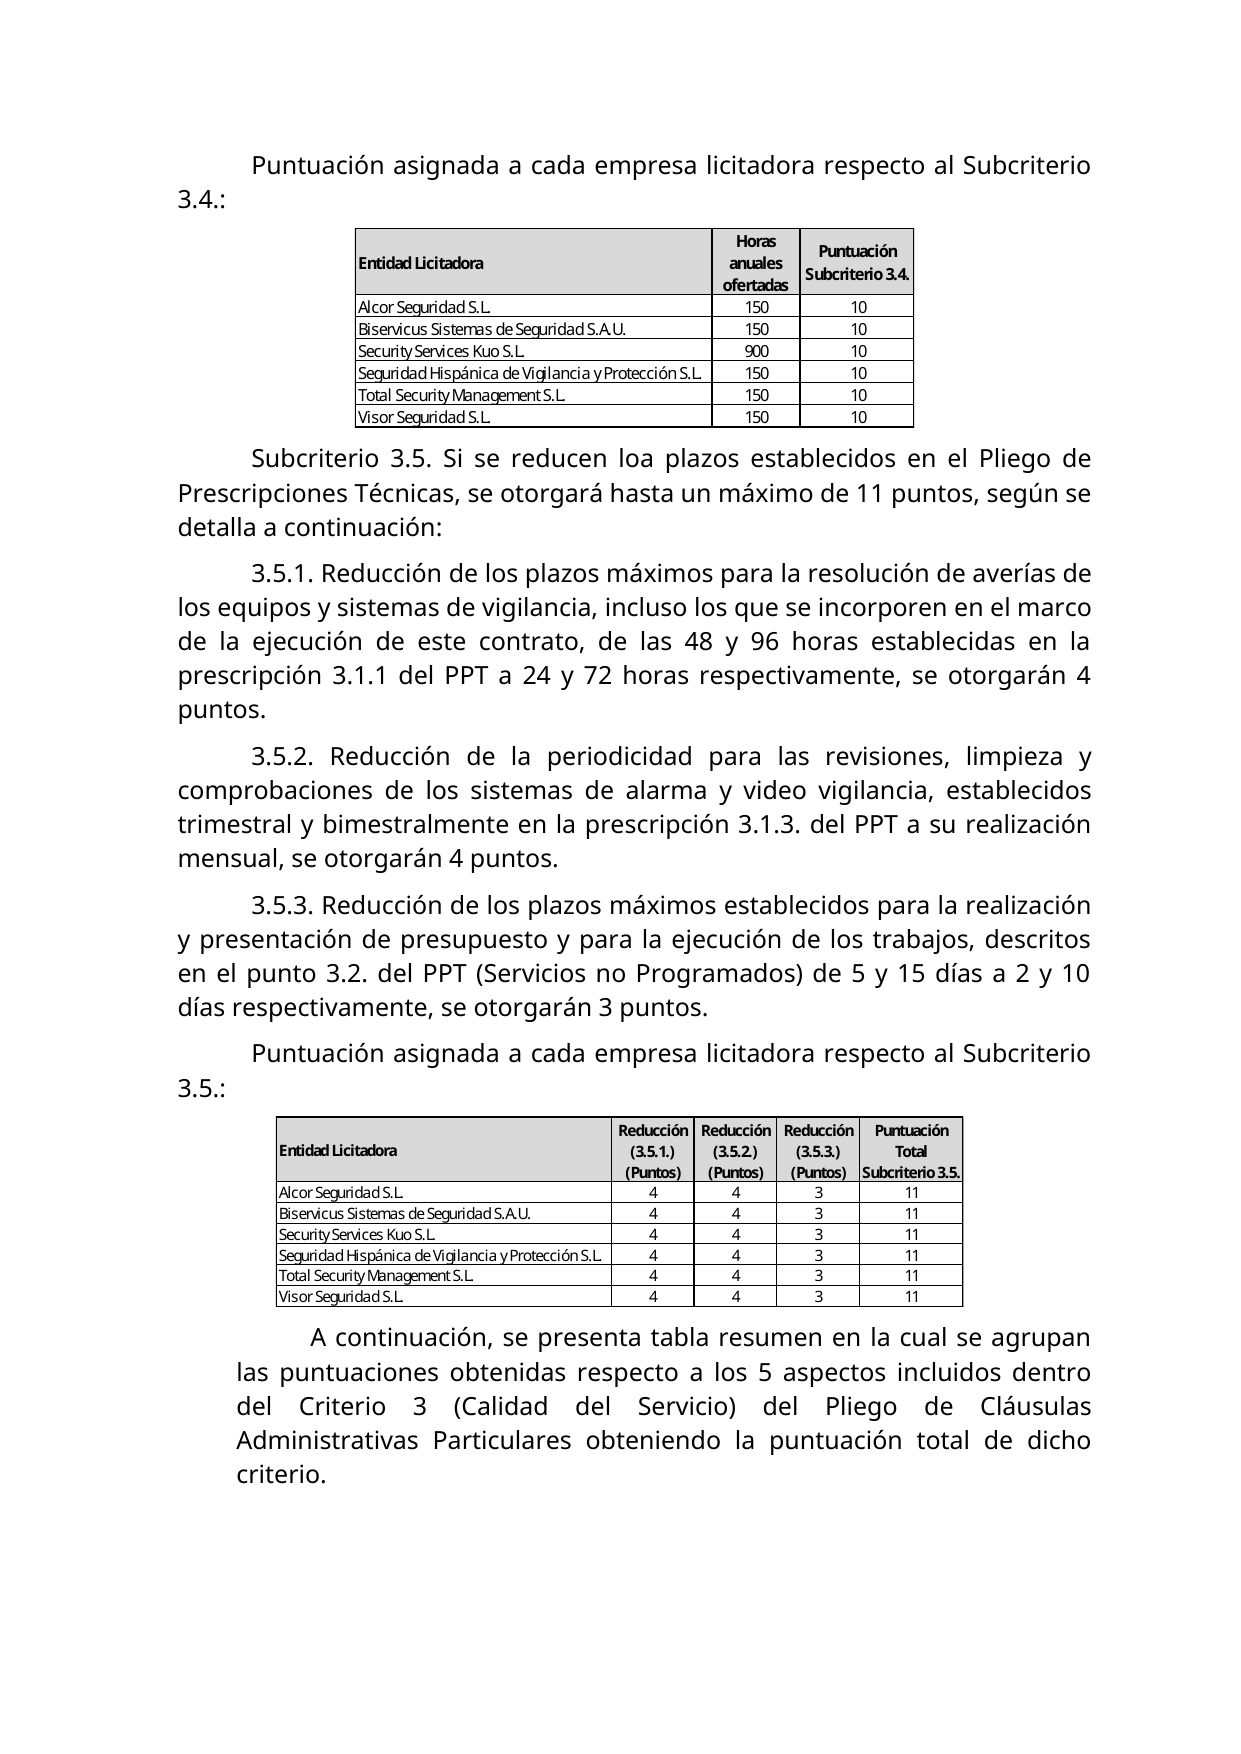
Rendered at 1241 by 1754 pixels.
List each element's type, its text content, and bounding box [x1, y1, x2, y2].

text Puntuación asignada a cada empresa licitadora respecto al Subcriterio 3.4.: [177, 148, 1093, 216]
text A continuación, se presenta tabla resumen en la cual se agrupan las puntuaciones obtenidas respecto a los 5 aspectos incluidos dentro del Criterio 3 (Calidad del Servicio) del Pliego de Cláusulas Administrativas Particulares obteniendo la puntuación total de dicho criterio. [236, 1320, 1093, 1490]
text Subcriterio 3.5. Si se reducen loa plazos establecidos en el Pliego de Prescripciones Técnicas, se otorgará hasta un máximo de 11 puntos, según se detalla a continuación: [177, 441, 1093, 543]
text 3.5.3. Reducción de los plazos máximos establecidos para la realización y presentación de presupuesto y para la ejecución de los trabajos, descritos en el punto 3.2. del PPT (Servicios no Programados) de 5 y 15 días a 2 y 10 días respectivamente, se otorgarán 3 puntos. [177, 887, 1093, 1024]
text Puntuación asignada a cada empresa licitadora respecto al Subcriterio 3.5.: [177, 1036, 1093, 1104]
text 3.5.1. Reducción de los plazos máximos para la resolución de averías de los equipos y sistemas de vigilancia, incluso los que se incorporen en el marco de la ejecución de este contrato, de las 48 y 96 horas establecidas en la prescripción 3.1.1 del PPT a 24 y 72 horas respectivamente, se otorgarán 4 puntos. [177, 556, 1093, 726]
text 3.5.2. Reducción de la periodicidad para las revisiones, limpieza y comprobaciones de los sistemas de alarma y video vigilancia, establecidos trimestral y bimestralmente en la prescripción 3.1.3. del PPT a su realización mensual, se otorgarán 4 puntos. [177, 739, 1093, 875]
